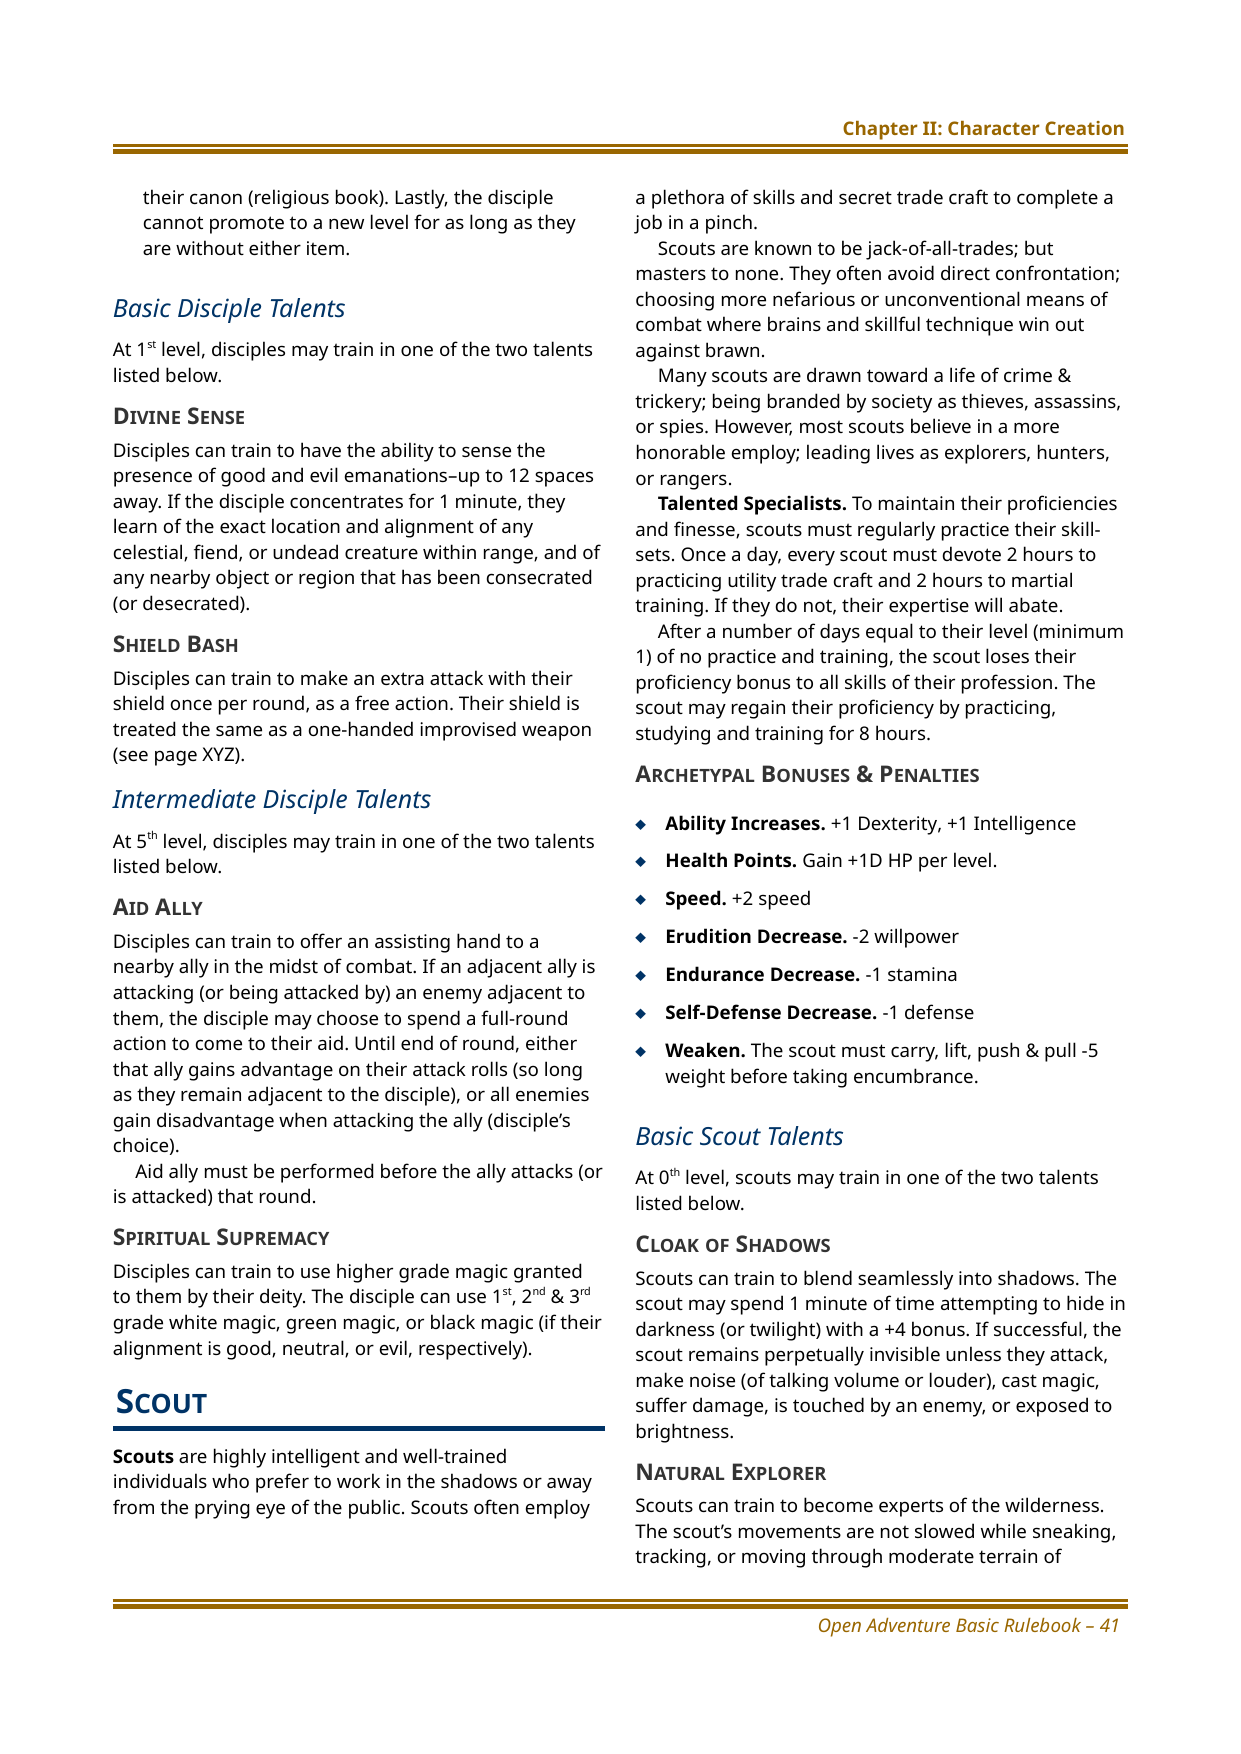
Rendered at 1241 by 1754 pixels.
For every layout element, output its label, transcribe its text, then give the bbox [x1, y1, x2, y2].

subtitle Basic Scout Talents [635, 1118, 1128, 1152]
text Many scouts are drawn toward a life of crime & trickery; being branded by society as thieves, assassins, or spies. However, most scouts believe in a more honorable employ; leading lives as explorers, hunters, or rangers. [635, 363, 1128, 490]
text Disciples can train to use higher grade magic granted to them by their deity. The disciple can use 1st, 2nd & 3rd grade white magic, green magic, or black magic (if their alignment is good, neutral, or evil, respectively). [113, 1258, 605, 1360]
text Scouts are known to be jack-of-all-trades; but masters to none. They often avoid direct confrontation; choosing more nefarious or unconventional means of combat where brains and skillful technique win out against brawn. [635, 235, 1128, 363]
list Erudition Decrease. -2 willpower [635, 923, 1128, 949]
text Disciples can train to have the ability to sense the presence of good and evil emanations–up to 12 spaces away. If the disciple concentrates for 1 minute, they learn of the exact location and alignment of any celestial, fiend, or undead creature within range, and of any nearby object or region that has been consecrated (or desecrated). [113, 437, 605, 616]
text At 5th level, disciples may train in one of the two talents listed below. [113, 828, 605, 879]
subtitle Intermediate Disciple Talents [113, 782, 605, 816]
text At 1st level, disciples may train in one of the two talents listed below. [113, 337, 605, 388]
text a plethora of skills and secret trade craft to complete a job in a pinch. [635, 184, 1128, 235]
text Scouts can train to become experts of the wilderness. The scout’s movements are not slowed while sneaking, tracking, or moving through moderate terrain of [635, 1493, 1128, 1569]
text Aid ally must be performed before the ally attacks (or is attacked) that round. [113, 1158, 605, 1209]
list their canon (religious book). Lastly, the disciple cannot promote to a new level for as long as they are without either item. [113, 184, 605, 261]
subtitle Shield Bash [113, 628, 605, 659]
list Weaken. The scout must carry, lift, push & pull -5 weight before taking encumbrance. [635, 1037, 1128, 1088]
text At 0th level, scouts may train in one of the two talents listed below. [635, 1164, 1128, 1216]
list Endurance Decrease. -1 stamina [635, 961, 1128, 987]
text After a number of days equal to their level (minimum 1) of no practice and training, the scout loses their proficiency bonus to all skills of their profession. The scout may regain their proficiency by practicing, studying and training for 8 hours. [635, 618, 1128, 746]
subtitle Natural Explorer [635, 1455, 1128, 1487]
text Disciples can train to make an extra attack with their shield once per round, as a free action. Their shield is treated the same as a one-handed improvised weapon (see page XYZ). [113, 665, 605, 767]
list Ability Increases. +1 Dexterity, +1 Intelligence [635, 810, 1128, 835]
list Self-Defense Decrease. -1 defense [635, 999, 1128, 1025]
text Disciples can train to offer an assisting hand to a nearby ally in the midst of combat. If an adjacent ally is attacking (or being attacked by) an enemy adjacent to them, the disciple may choose to spend a full-round action to come to their aid. Until end of round, either that ally gains advantage on their attack rolls (so long as they remain adjacent to the disciple), or all enemies gain disadvantage when attacking the ally (disciple’s choice). [113, 928, 605, 1158]
text Talented Specialists. To maintain their proficiencies and finesse, scouts must regularly practice their skill-sets. Once a day, every scout must devote 2 hours to practicing utility trade craft and 2 hours to martial training. If they do not, their expertise will abate. [635, 490, 1128, 618]
subtitle Divine Sense [113, 400, 605, 431]
text Scouts can train to blend seamlessly into shadows. The scout may spend 1 minute of time attempting to hide in darkness (or twilight) with a +4 bonus. If successful, the scout remains perpetually invisible unless they attack, make noise (of talking volume or louder), cast magic, suffer damage, is touched by an enemy, or exposed to brightness. [635, 1265, 1128, 1443]
subtitle Aid Ally [113, 891, 605, 922]
list Speed. +2 speed [635, 885, 1128, 911]
subtitle Basic Disciple Talents [113, 291, 605, 325]
text Scouts are highly intelligent and well-trained individuals who prefer to work in the shadows or away from the prying eye of the public. Scouts often employ [113, 1443, 605, 1520]
list Health Points. Gain +1D HP per level. [635, 847, 1128, 873]
subtitle Cloak of Shadows [635, 1227, 1128, 1259]
subtitle Archetypal Bonuses & Penalties [635, 757, 1128, 789]
subtitle Spiritual Supremacy [113, 1221, 605, 1252]
